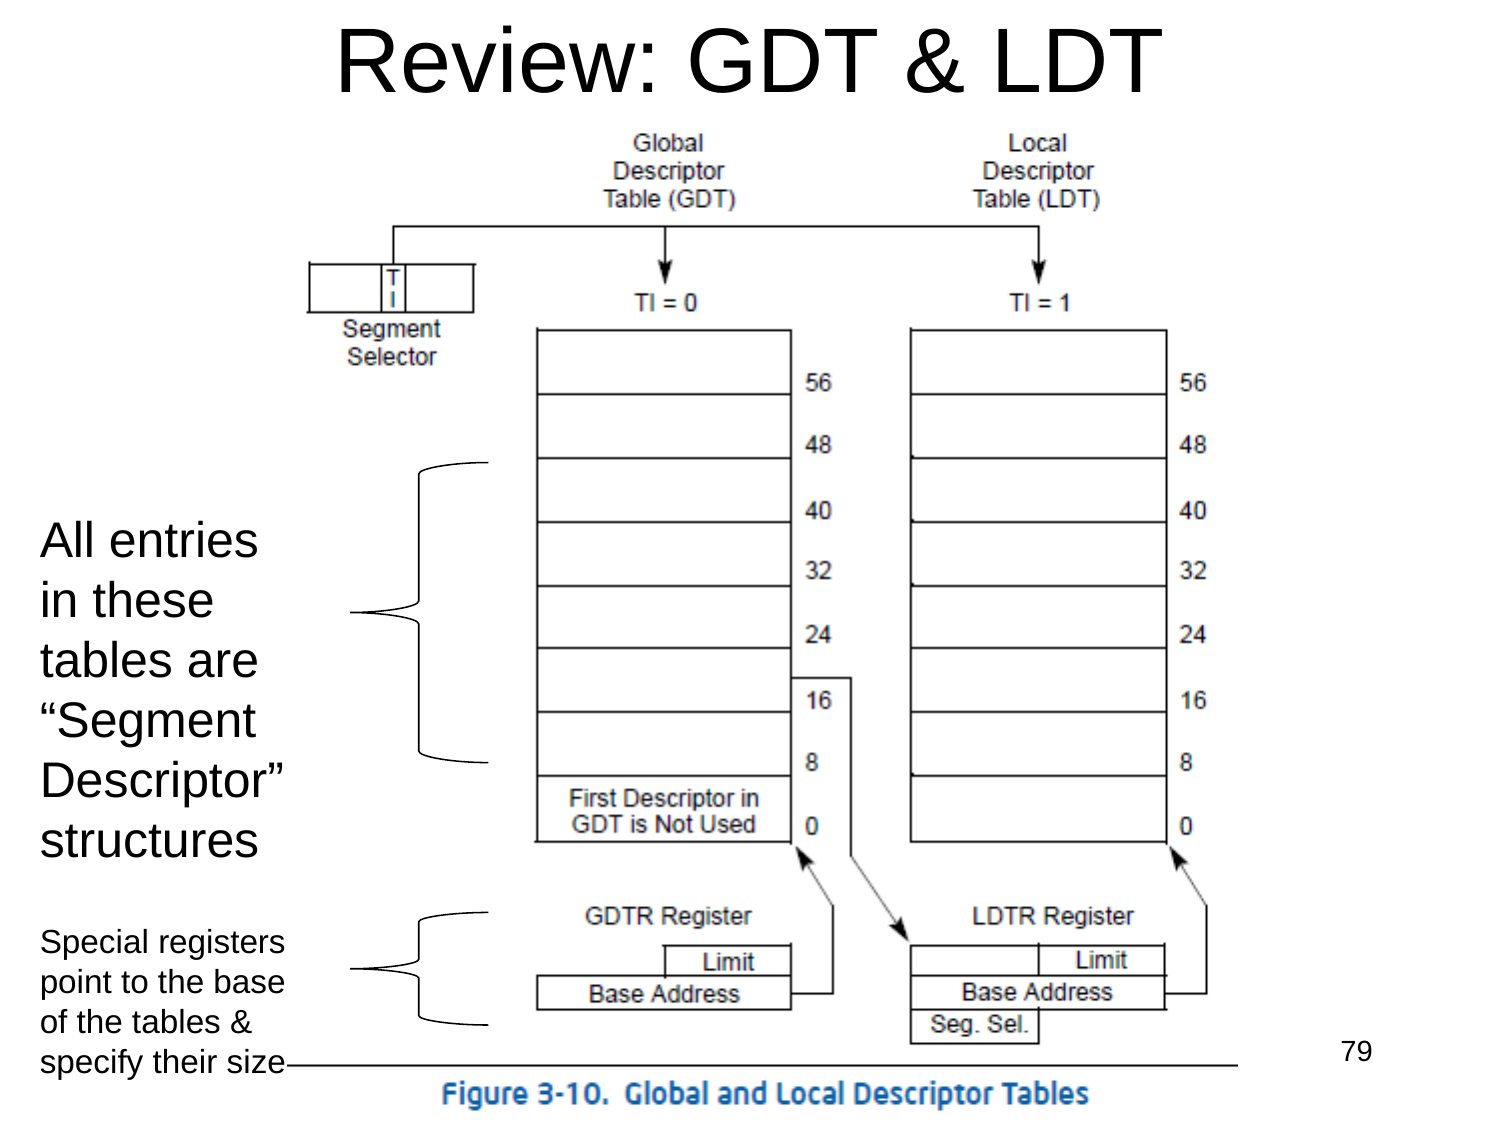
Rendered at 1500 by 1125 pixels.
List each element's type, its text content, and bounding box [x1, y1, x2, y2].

picture [287, 106, 1238, 1125]
text_box All entries in these tables are “Segment Descriptor” structures [24, 499, 326, 876]
text_box [1238, 1025, 1388, 1101]
text_box Special registers point to the base of the tables & specify their size [24, 912, 326, 1088]
title Review: GDT & LDT [112, 0, 1388, 150]
